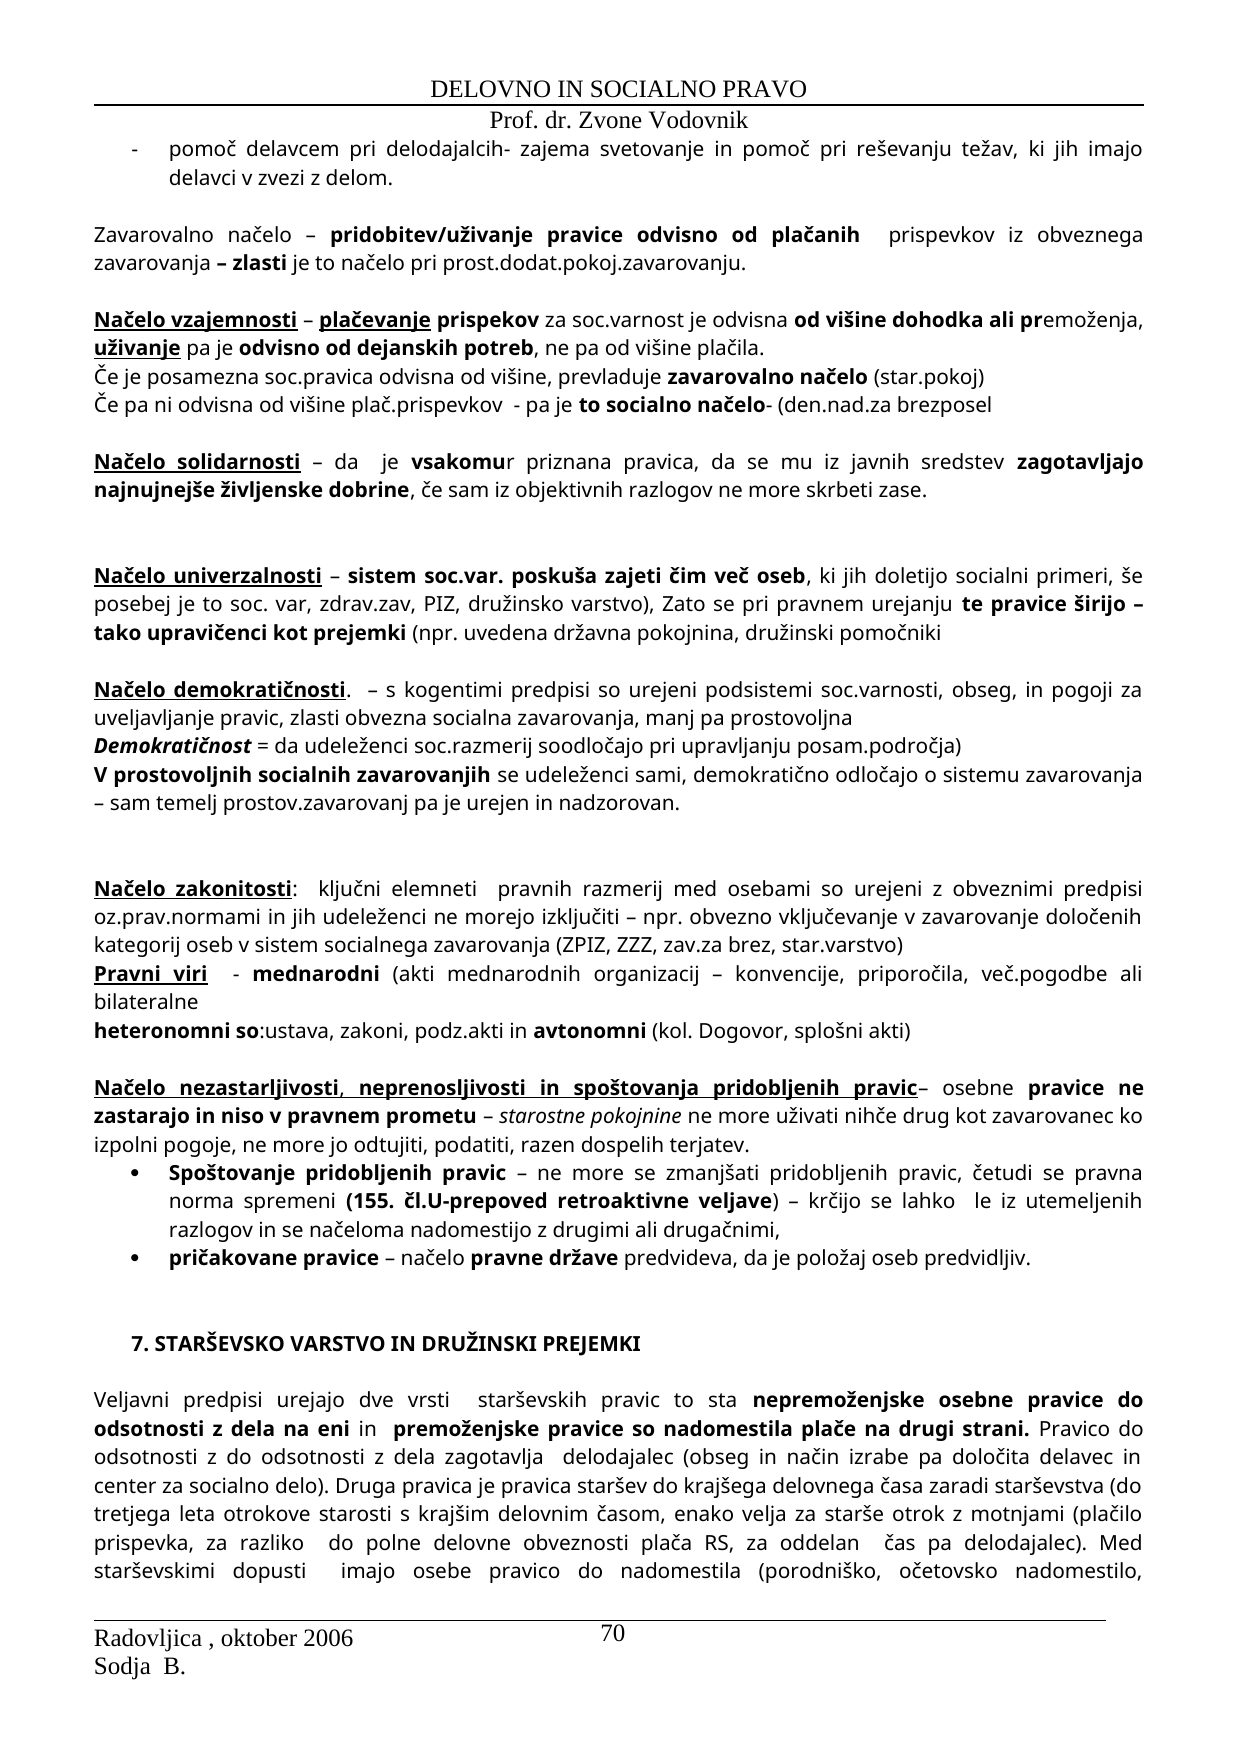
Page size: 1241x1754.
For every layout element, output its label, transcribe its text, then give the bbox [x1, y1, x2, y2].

text Načelo demokratičnosti. – s kogentimi predpisi so urejeni podsistemi soc.varnosti, obseg, in pogoji za uveljavljanje pravic, zlasti obvezna socialna zavarovanja, manj pa prostovoljna [94, 675, 1144, 732]
text Načelo univerzalnosti – sistem soc.var. poskuša zajeti čim več oseb, ki jih doletijo socialni primeri, še posebej je to soc. var, zdrav.zav, PIZ, družinsko varstvo), Zato se pri pravnem urejanju te pravice širijo – tako upravičenci kot prejemki (npr. uvedena državna pokojnina, družinski pomočniki [94, 561, 1144, 646]
text Načelo zakonitosti: ključni elemneti pravnih razmerij med osebami so urejeni z obveznimi predpisi oz.prav.normami in jih udeleženci ne morejo izključiti – npr. obvezno vključevanje v zavarovanje določenih kategorij oseb v sistem socialnega zavarovanja (ZPIZ, ZZZ, zav.za brez, star.varstvo) [94, 874, 1144, 959]
text V prostovoljnih socialnih zavarovanjih se udeleženci sami, demokratično odločajo o sistemu zavarovanja – sam temelj prostov.zavarovanj pa je urejen in nadzorovan. [94, 760, 1144, 817]
text Načelo vzajemnosti – plačevanje prispekov za soc.varnost je odvisna od višine dohodka ali premoženja, uživanje pa je odvisno od dejanskih potreb, ne pa od višine plačila. [94, 305, 1144, 362]
text Načelo solidarnosti – da je vsakomur priznana pravica, da se mu iz javnih sredstev zagotavljajo najnujnejše življenske dobrine, če sam iz objektivnih razlogov ne more skrbeti zase. [94, 447, 1144, 504]
text Če pa ni odvisna od višine plač.prispevkov - pa je to socialno načelo- (den.nad.za brezposel [94, 390, 1144, 419]
text Demokratičnost = da udeleženci soc.razmerij soodločajo pri upravljanju posam.področja) [94, 732, 1144, 760]
list Spoštovanje pridobljenih pravic – ne more se zmanjšati pridobljenih pravic, četudi se pravna norma spremeni (155. čl.U-prepoved retroaktivne veljave) – krčijo se lahko le iz utemeljenih razlogov in se načeloma nadomestijo z drugimi ali drugačnimi, [131, 1158, 1144, 1243]
text Če je posamezna soc.pravica odvisna od višine, prevladuje zavarovalno načelo (star.pokoj) [94, 362, 1144, 390]
text Načelo nezastarljivosti, neprenosljivosti in spoštovanja pridobljenih pravic– osebne pravice ne zastarajo in niso v pravnem prometu – starostne pokojnine ne more uživati nihče drug kot zavarovanec ko izpolni pogoje, ne more jo odtujiti, podatiti, razen dospelih terjatev. [94, 1073, 1144, 1158]
text heteronomni so:ustava, zakoni, podz.akti in avtonomni (kol. Dogovor, splošni akti) [94, 1016, 1144, 1044]
text Veljavni predpisi urejajo dve vrsti starševskih pravic to sta nepremoženjske osebne pravice do odsotnosti z dela na eni in premoženjske pravice so nadomestila plače na drugi strani. Pravico do odsotnosti z do odsotnosti z dela zagotavlja delodajalec (obseg in način izrabe pa določita delavec in center za socialno delo). Druga pravica je pravica staršev do krajšega delovnega časa zaradi starševstva (do tretjega leta otrokove starosti s krajšim delovnim časom, enako velja za starše otrok z motnjami (plačilo prispevka, za razliko do polne delovne obveznosti plača RS, za oddelan čas pa delodajalec). Med starševskimi dopusti imajo osebe pravico do nadomestila (porodniško, očetovsko nadomestilo, [94, 1386, 1144, 1585]
text Pravni viri - mednarodni (akti mednarodnih organizacij – konvencije, priporočila, več.pogodbe ali bilateralne [94, 959, 1144, 1016]
list pričakovane pravice – načelo pravne države predvideva, da je položaj oseb predvidljiv. [131, 1243, 1144, 1272]
text 7. STARŠEVSKO VARSTVO IN DRUŽINSKI PREJEMKI [131, 1329, 1144, 1357]
text Zavarovalno načelo – pridobitev/uživanje pravice odvisno od plačanih prispevkov iz obveznega zavarovanja – zlasti je to načelo pri prost.dodat.pokoj.zavarovanju. [94, 220, 1144, 277]
list pomoč delavcem pri delodajalcih- zajema svetovanje in pomoč pri reševanju težav, ki jih imajo delavci v zvezi z delom. [131, 134, 1144, 191]
